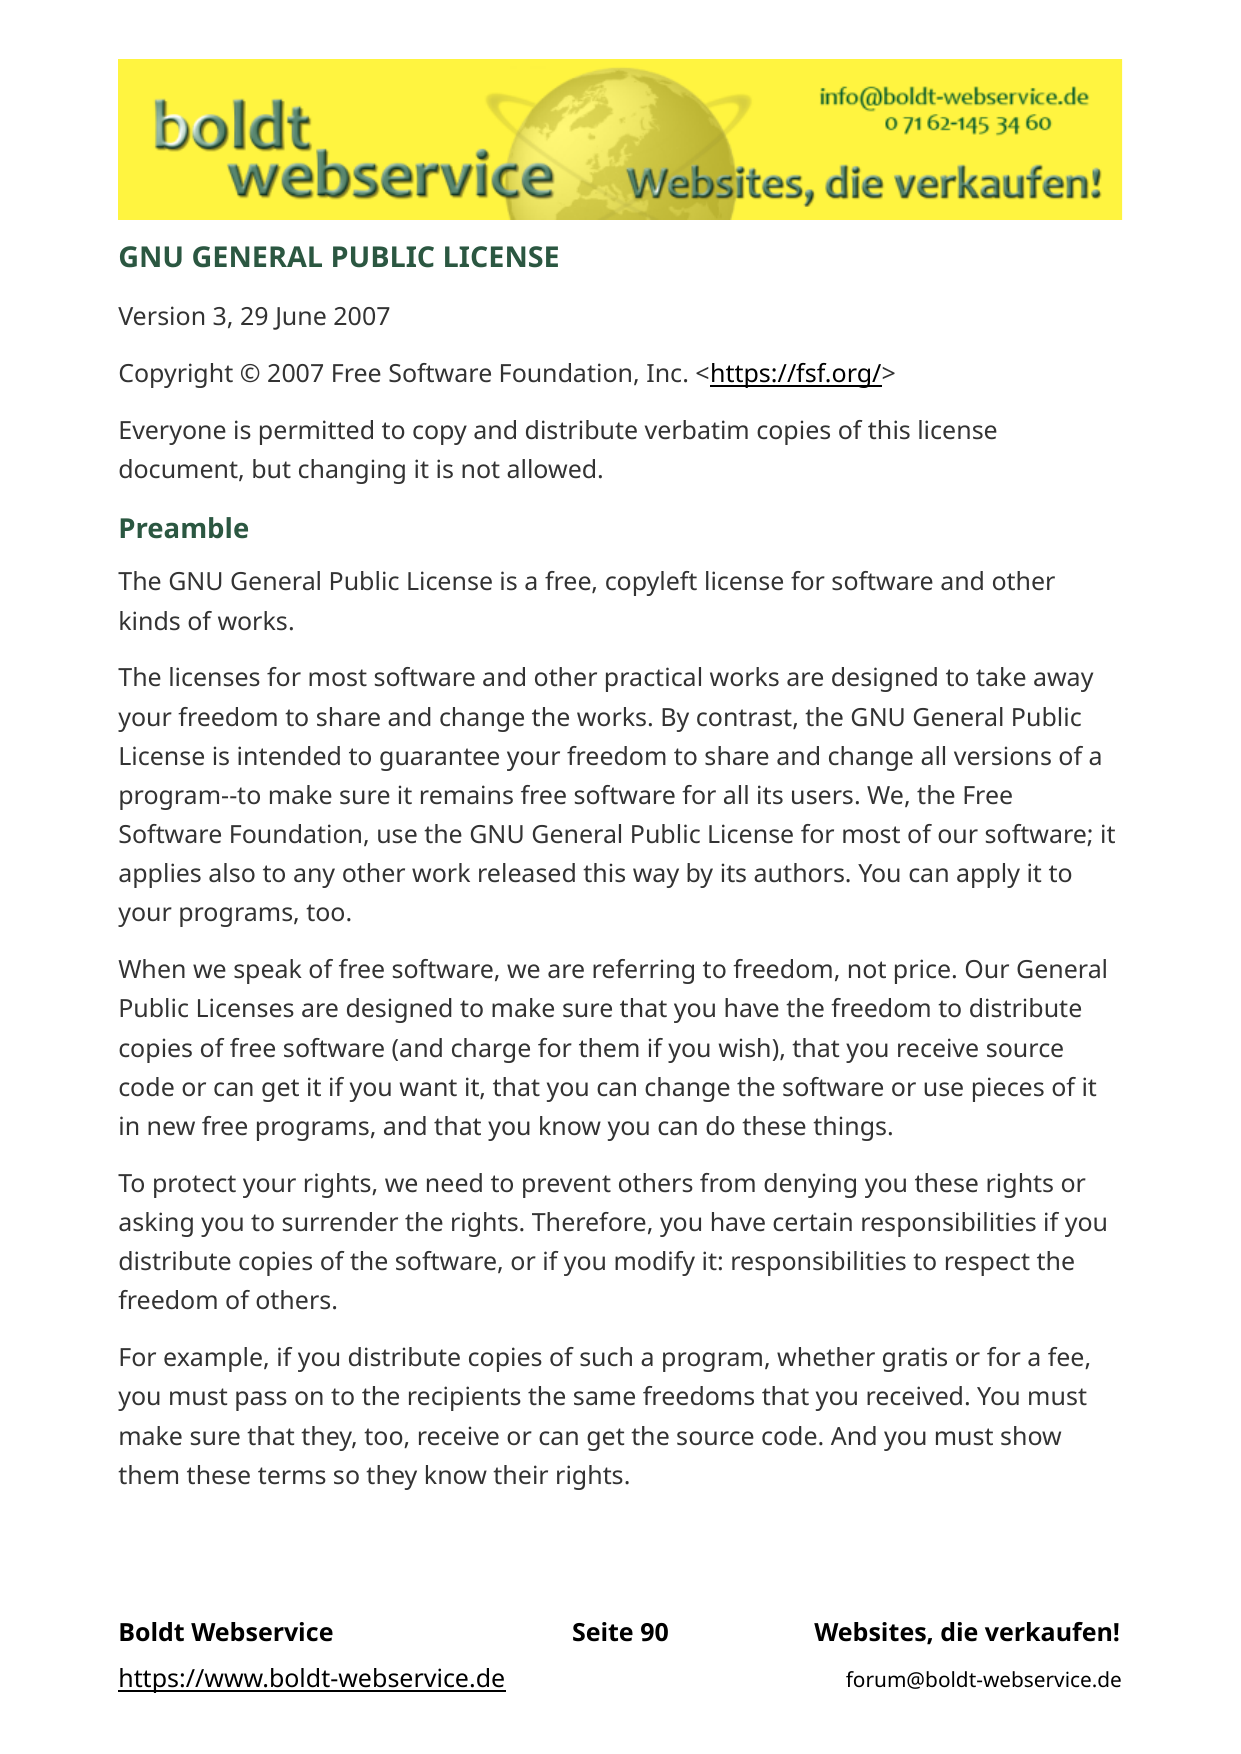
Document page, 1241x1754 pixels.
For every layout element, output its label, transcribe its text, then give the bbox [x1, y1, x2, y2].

picture [118, 59, 1123, 220]
text Copyright © 2007 Free Software Foundation, Inc. <https://fsf.org/> [118, 356, 1122, 390]
text The GNU General Public License is a free, copyleft license for software and other kinds of works. [118, 564, 1122, 637]
text To protect your rights, we need to prevent others from denying you these rights or asking you to surrender the rights. Therefore, you have certain responsibilities if you distribute copies of the software, or if you modify it: responsibilities to respect the freedom of others. [118, 1166, 1122, 1317]
text Everyone is permitted to copy and distribute verbatim copies of this license document, but changing it is not allowed. [118, 413, 1122, 486]
subtitle Preamble [118, 509, 1122, 546]
text When we speak of free software, we are referring to freedom, not price. Our General Public Licenses are designed to make sure that you have the freedom to distribute copies of free software (and charge for them if you wish), that you receive source code or can get it if you want it, that you can change the software or use pieces of it in new free programs, and that you know you can do these things. [118, 952, 1122, 1143]
subtitle GNU GENERAL PUBLIC LICENSE [118, 236, 1122, 275]
text Version 3, 29 June 2007 [118, 299, 1122, 333]
text For example, if you distribute copies of such a program, whether gratis or for a fee, you must pass on to the recipients the same freedoms that you received. You must make sure that they, too, receive or can get the source code. And you must show them these terms so they know their rights. [118, 1340, 1122, 1491]
text The licenses for most software and other practical works are designed to take away your freedom to share and change the works. By contrast, the GNU General Public License is intended to guarantee your freedom to share and change all versions of a program--to make sure it remains free software for all its users. We, the Free Software Foundation, use the GNU General Public License for most of our software; it applies also to any other work released this way by its authors. You can apply it to your programs, too. [118, 660, 1122, 929]
